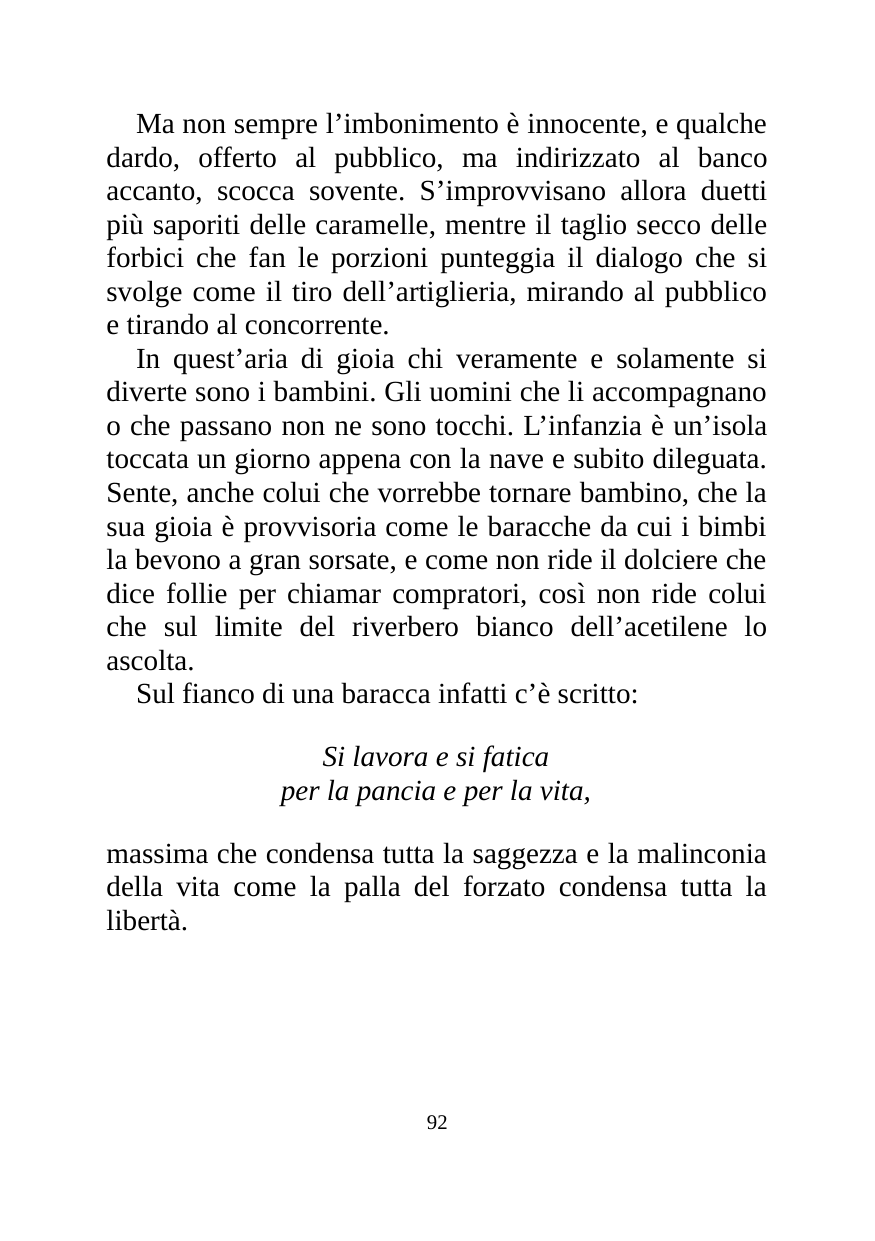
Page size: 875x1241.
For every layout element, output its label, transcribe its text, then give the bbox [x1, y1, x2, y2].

text Ma non sempre l’imbonimento è innocente, e qualche dardo, offerto al pubblico, ma indirizzato al banco accanto, scocca sovente. S’improvvisano allora duetti più saporiti delle caramelle, mentre il taglio secco delle forbici che fan le porzioni punteggia il dialogo che si svolge come il tiro dell’artiglieria, mirando al pubblico e tirando al concorrente. [106, 106, 768, 341]
text Sul fianco di una baracca infatti c’è scritto: [106, 676, 768, 710]
text In quest’aria di gioia chi veramente e solamente si diverte sono i bambini. Gli uomini che li accompagnano o che passano non ne sono tocchi. L’infanzia è un’isola toccata un giorno appena con la nave e subito dileguata. Sente, anche colui che vorrebbe tornare bambino, che la sua gioia è provvisoria come le baracche da cui i bimbi la bevono a gran sorsate, e come non ride il dolciere che dice follie per chiamar compratori, così non ride colui che sul limite del riverbero bianco dell’acetilene lo ascolta. [106, 341, 768, 676]
text Si lavora e si fatica per la pancia e per la vita, [106, 739, 768, 807]
text massima che condensa tutta la saggezza e la malinconia della vita come la palla del forzato condensa tutta la libertà. [106, 836, 768, 937]
